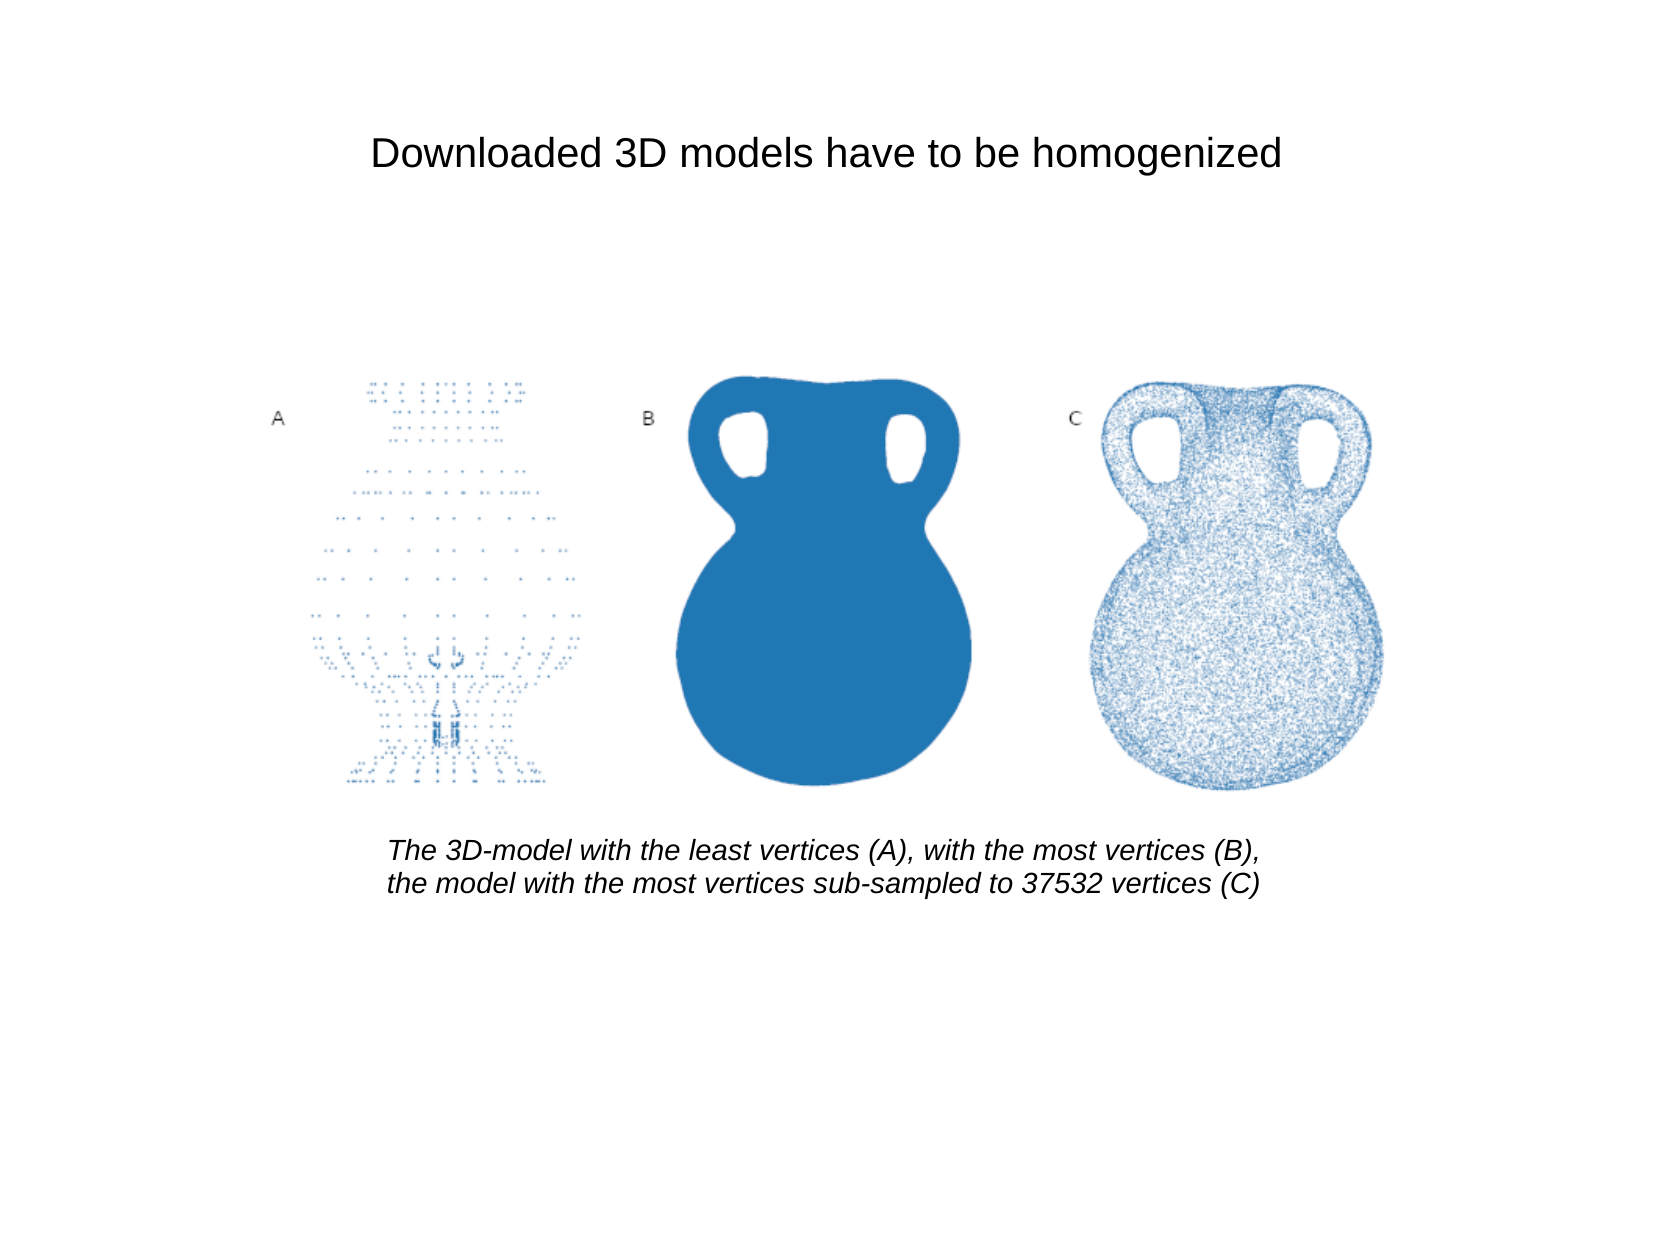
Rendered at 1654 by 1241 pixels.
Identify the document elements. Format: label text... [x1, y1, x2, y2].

text_box The 3D-model with the least vertices (A), with the most vertices (B), the model with the most vertices sub-sampled to 37532 vertices (C) [372, 826, 1286, 908]
picture [248, 366, 1403, 795]
title Downloaded 3D models have to be homogenized [82, 49, 1571, 257]
